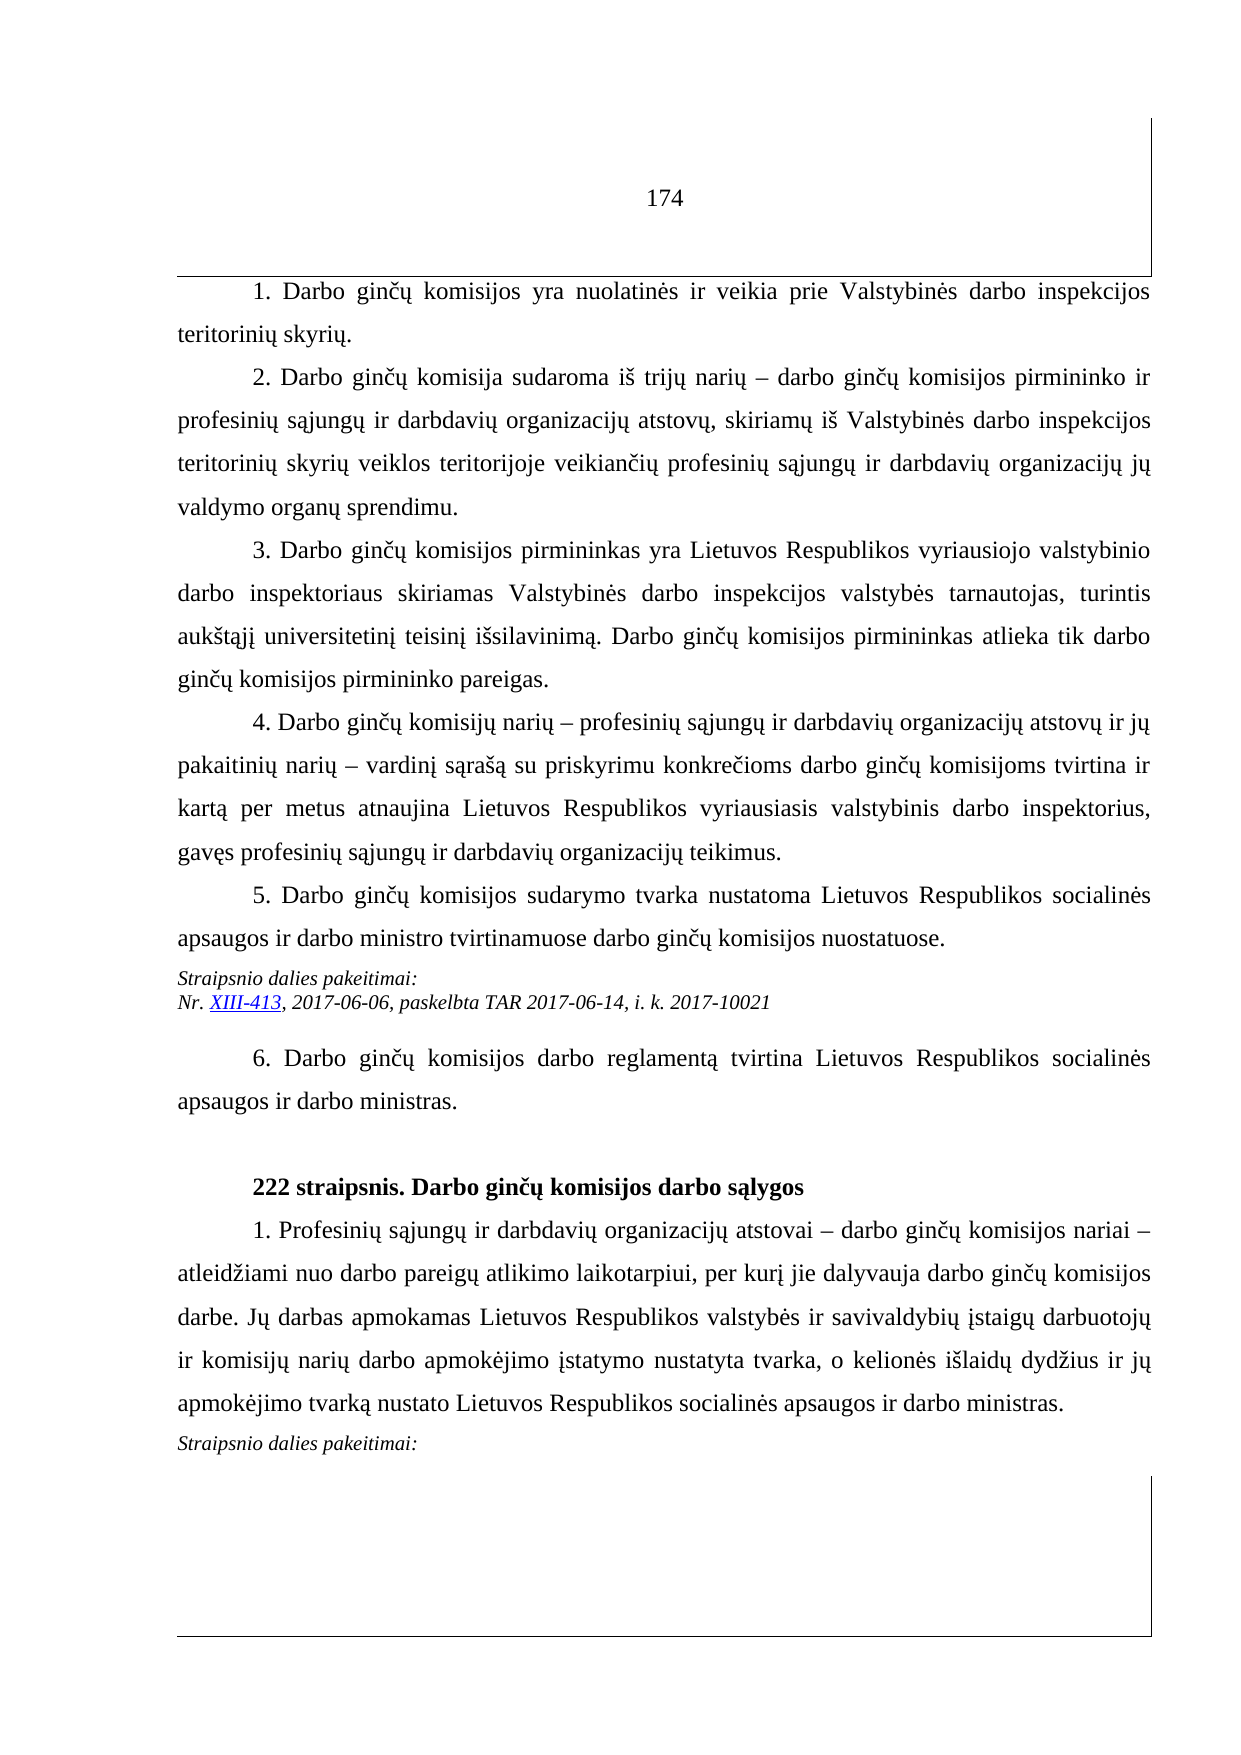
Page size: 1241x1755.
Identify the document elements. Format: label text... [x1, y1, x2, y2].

text Nr. XIII-413, 2017-06-06, paskelbta TAR 2017-06-14, i. k. 2017-10021 [177, 990, 1152, 1014]
text 4. Darbo ginčų komisijų narių – profesinių sąjungų ir darbdavių organizacijų atstovų ir jų pakaitinių narių – vardinį sąrašą su priskyrimu konkrečioms darbo ginčų komisijoms tvirtina ir kartą per metus atnaujina Lietuvos Respublikos vyriausiasis valstybinis darbo inspektorius, gavęs profesinių sąjungų ir darbdavių organizacijų teikimus. [177, 707, 1152, 865]
text 2. Darbo ginčų komisija sudaroma iš trijų narių – darbo ginčų komisijos pirmininko ir profesinių sąjungų ir darbdavių organizacijų atstovų, skiriamų iš Valstybinės darbo inspekcijos teritorinių skyrių veiklos teritorijoje veikiančių profesinių sąjungų ir darbdavių organizacijų jų valdymo organų sprendimu. [177, 362, 1152, 520]
text Straipsnio dalies pakeitimai: [177, 966, 1152, 990]
text 5. Darbo ginčų komisijos sudarymo tvarka nustatoma Lietuvos Respublikos socialinės apsaugos ir darbo ministro tvirtinamuose darbo ginčų komisijos nuostatuose. [177, 880, 1152, 952]
text Straipsnio dalies pakeitimai: [177, 1431, 1152, 1455]
text 1. Profesinių sąjungų ir darbdavių organizacijų atstovai – darbo ginčų komisijos nariai – atleidžiami nuo darbo pareigų atlikimo laikotarpiui, per kurį jie dalyvauja darbo ginčų komisijos darbe. Jų darbas apmokamas Lietuvos Respublikos valstybės ir savivaldybių įstaigų darbuotojų ir komisijų narių darbo apmokėjimo įstatymo nustatyta tvarka, o kelionės išlaidų dydžius ir jų apmokėjimo tvarką nustato Lietuvos Respublikos socialinės apsaugos ir darbo ministras. [177, 1215, 1152, 1417]
text 6. Darbo ginčų komisijos darbo reglamentą tvirtina Lietuvos Respublikos socialinės apsaugos ir darbo ministras. [177, 1043, 1152, 1115]
text 3. Darbo ginčų komisijos pirmininkas yra Lietuvos Respublikos vyriausiojo valstybinio darbo inspektoriaus skiriamas Valstybinės darbo inspekcijos valstybės tarnautojas, turintis aukštąjį universitetinį teisinį išsilavinimą. Darbo ginčų komisijos pirmininkas atlieka tik darbo ginčų komisijos pirmininko pareigas. [177, 535, 1152, 693]
subtitle 222 straipsnis. Darbo ginčų komisijos darbo sąlygos [177, 1172, 1152, 1201]
text 1. Darbo ginčų komisijos yra nuolatinės ir veikia prie Valstybinės darbo inspekcijos teritorinių skyrių. [177, 276, 1152, 348]
